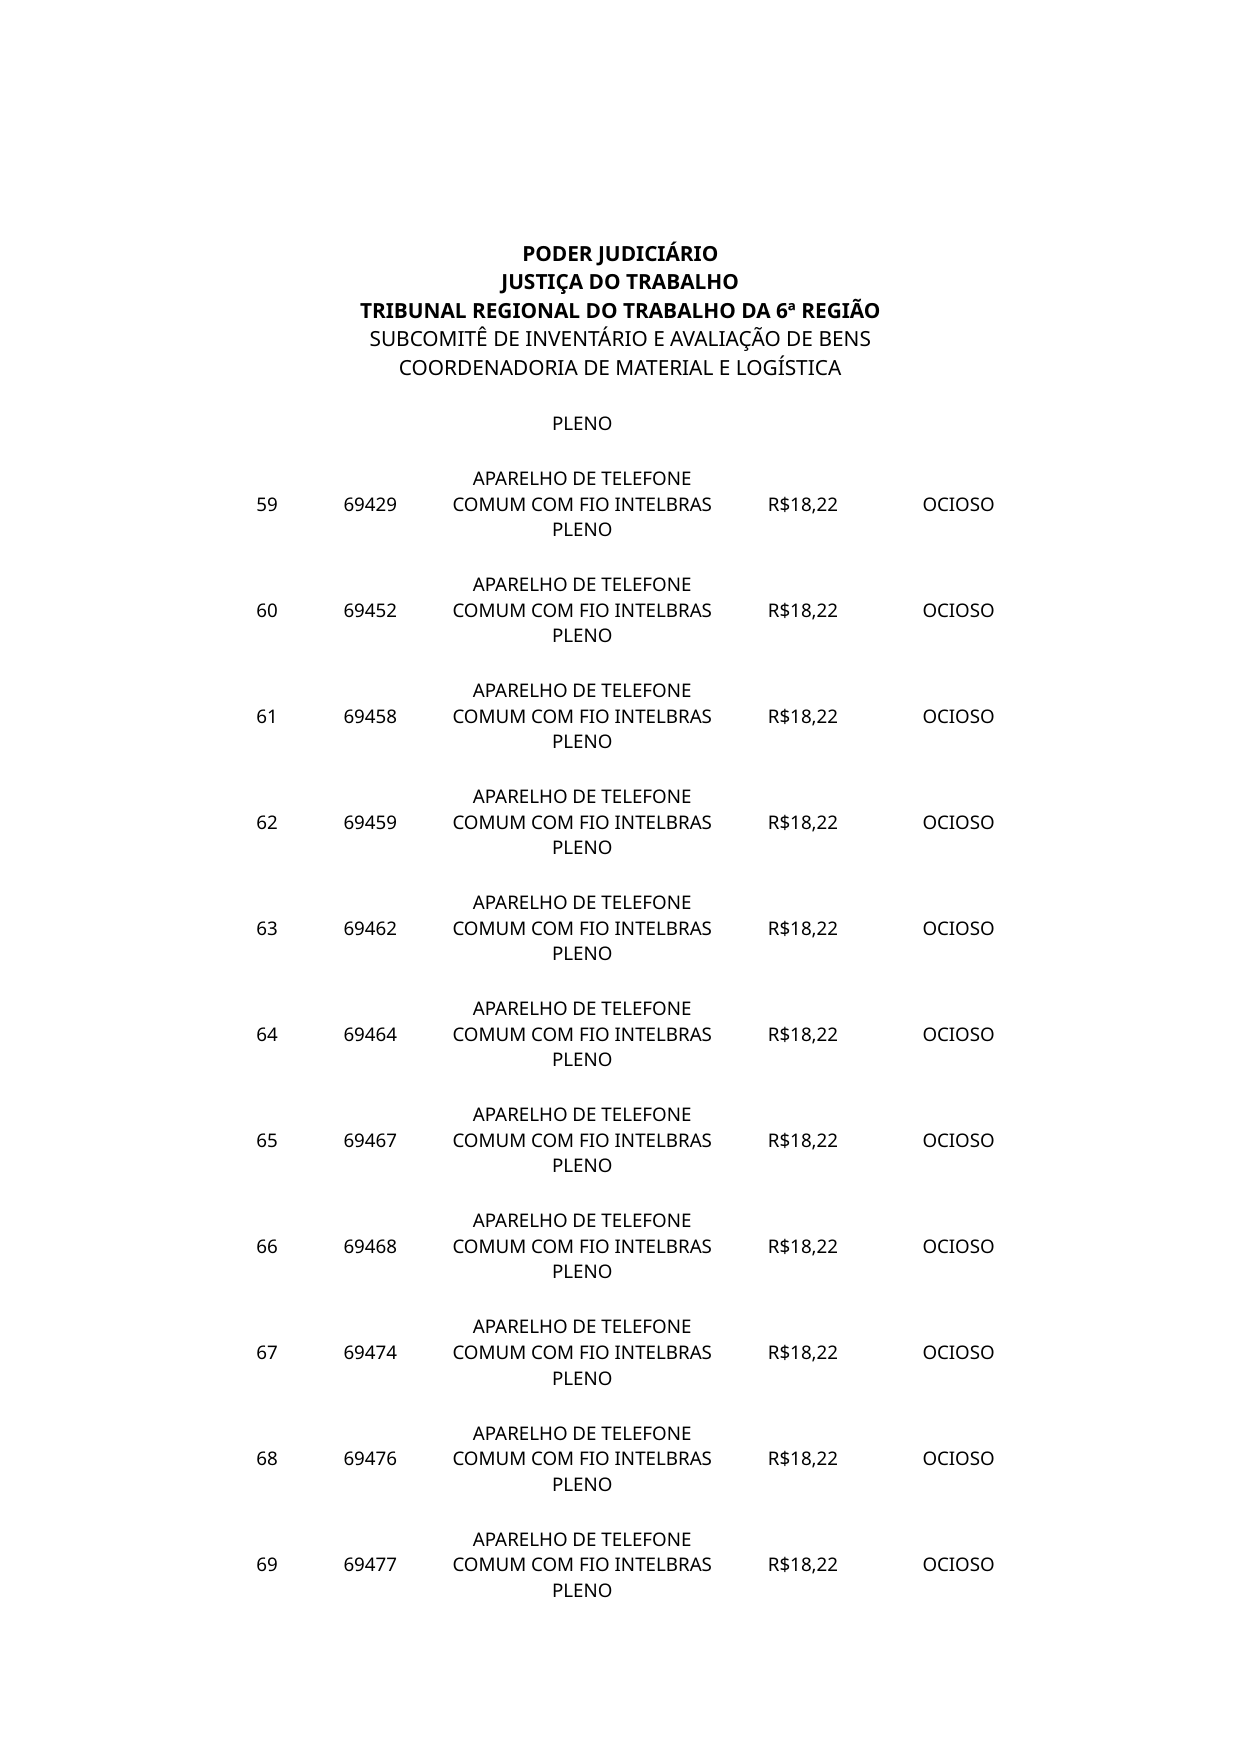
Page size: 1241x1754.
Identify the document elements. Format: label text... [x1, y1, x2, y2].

table_cell R$18,22 [729, 1526, 876, 1632]
table_cell APARELHO DE TELEFONE COMUM COM FIO INTELBRAS PLENO [435, 890, 729, 996]
table_cell 63 [228, 890, 305, 996]
table_cell OCIOSO [876, 1314, 1041, 1420]
table_cell OCIOSO [876, 1526, 1041, 1632]
table_cell APARELHO DE TELEFONE COMUM COM FIO INTELBRAS PLENO [435, 1314, 729, 1420]
table_cell OCIOSO [876, 1102, 1041, 1208]
table_cell R$18,22 [729, 890, 876, 996]
table_cell R$18,22 [729, 996, 876, 1102]
table_cell APARELHO DE TELEFONE COMUM COM FIO INTELBRAS PLENO [435, 1208, 729, 1314]
table_cell 59 [228, 466, 305, 572]
table_cell 69429 [305, 466, 434, 572]
table_cell R$18,22 [729, 1314, 876, 1420]
table_cell R$18,22 [729, 1102, 876, 1208]
table_cell 69 [228, 1526, 305, 1632]
table_cell R$18,22 [729, 572, 876, 678]
table_cell OCIOSO [876, 1208, 1041, 1314]
table_cell 61 [228, 678, 305, 784]
table_cell APARELHO DE TELEFONE COMUM COM FIO INTELBRAS PLENO [435, 678, 729, 784]
table_cell [729, 411, 876, 466]
table_cell 69458 [305, 678, 434, 784]
table_cell 66 [228, 1208, 305, 1314]
table_cell [305, 411, 434, 466]
table_cell 64 [228, 996, 305, 1102]
table_cell OCIOSO [876, 572, 1041, 678]
table_cell R$18,22 [729, 784, 876, 890]
table_cell APARELHO DE TELEFONE COMUM COM FIO INTELBRAS PLENO [435, 572, 729, 678]
table_cell 69467 [305, 1102, 434, 1208]
table_cell APARELHO DE TELEFONE COMUM COM FIO INTELBRAS PLENO [435, 1102, 729, 1208]
table_cell [228, 411, 305, 466]
table_cell OCIOSO [876, 890, 1041, 996]
table_cell APARELHO DE TELEFONE COMUM COM FIO INTELBRAS PLENO [435, 1420, 729, 1526]
table_cell PLENO [435, 411, 729, 466]
table_cell R$18,22 [729, 1208, 876, 1314]
table_cell 69477 [305, 1526, 434, 1632]
table_cell 67 [228, 1314, 305, 1420]
table_cell R$18,22 [729, 466, 876, 572]
table_cell APARELHO DE TELEFONE COMUM COM FIO INTELBRAS PLENO [435, 996, 729, 1102]
table_cell 69452 [305, 572, 434, 678]
table_cell OCIOSO [876, 784, 1041, 890]
table_cell R$18,22 [729, 1420, 876, 1526]
table_cell OCIOSO [876, 996, 1041, 1102]
table_cell OCIOSO [876, 1420, 1041, 1526]
table_cell 69459 [305, 784, 434, 890]
table_cell APARELHO DE TELEFONE COMUM COM FIO INTELBRAS PLENO [435, 784, 729, 890]
table_cell APARELHO DE TELEFONE COMUM COM FIO INTELBRAS PLENO [435, 1526, 729, 1632]
table_cell 69476 [305, 1420, 434, 1526]
table_cell 68 [228, 1420, 305, 1526]
table_cell 69462 [305, 890, 434, 996]
table_cell 69474 [305, 1314, 434, 1420]
table_cell 60 [228, 572, 305, 678]
table_cell 65 [228, 1102, 305, 1208]
table_cell OCIOSO [876, 466, 1041, 572]
table_cell R$18,22 [729, 678, 876, 784]
table_cell 69464 [305, 996, 434, 1102]
table_cell 62 [228, 784, 305, 890]
table_cell APARELHO DE TELEFONE COMUM COM FIO INTELBRAS PLENO [435, 466, 729, 572]
table_cell 69468 [305, 1208, 434, 1314]
table_cell [876, 411, 1041, 466]
table_cell OCIOSO [876, 678, 1041, 784]
